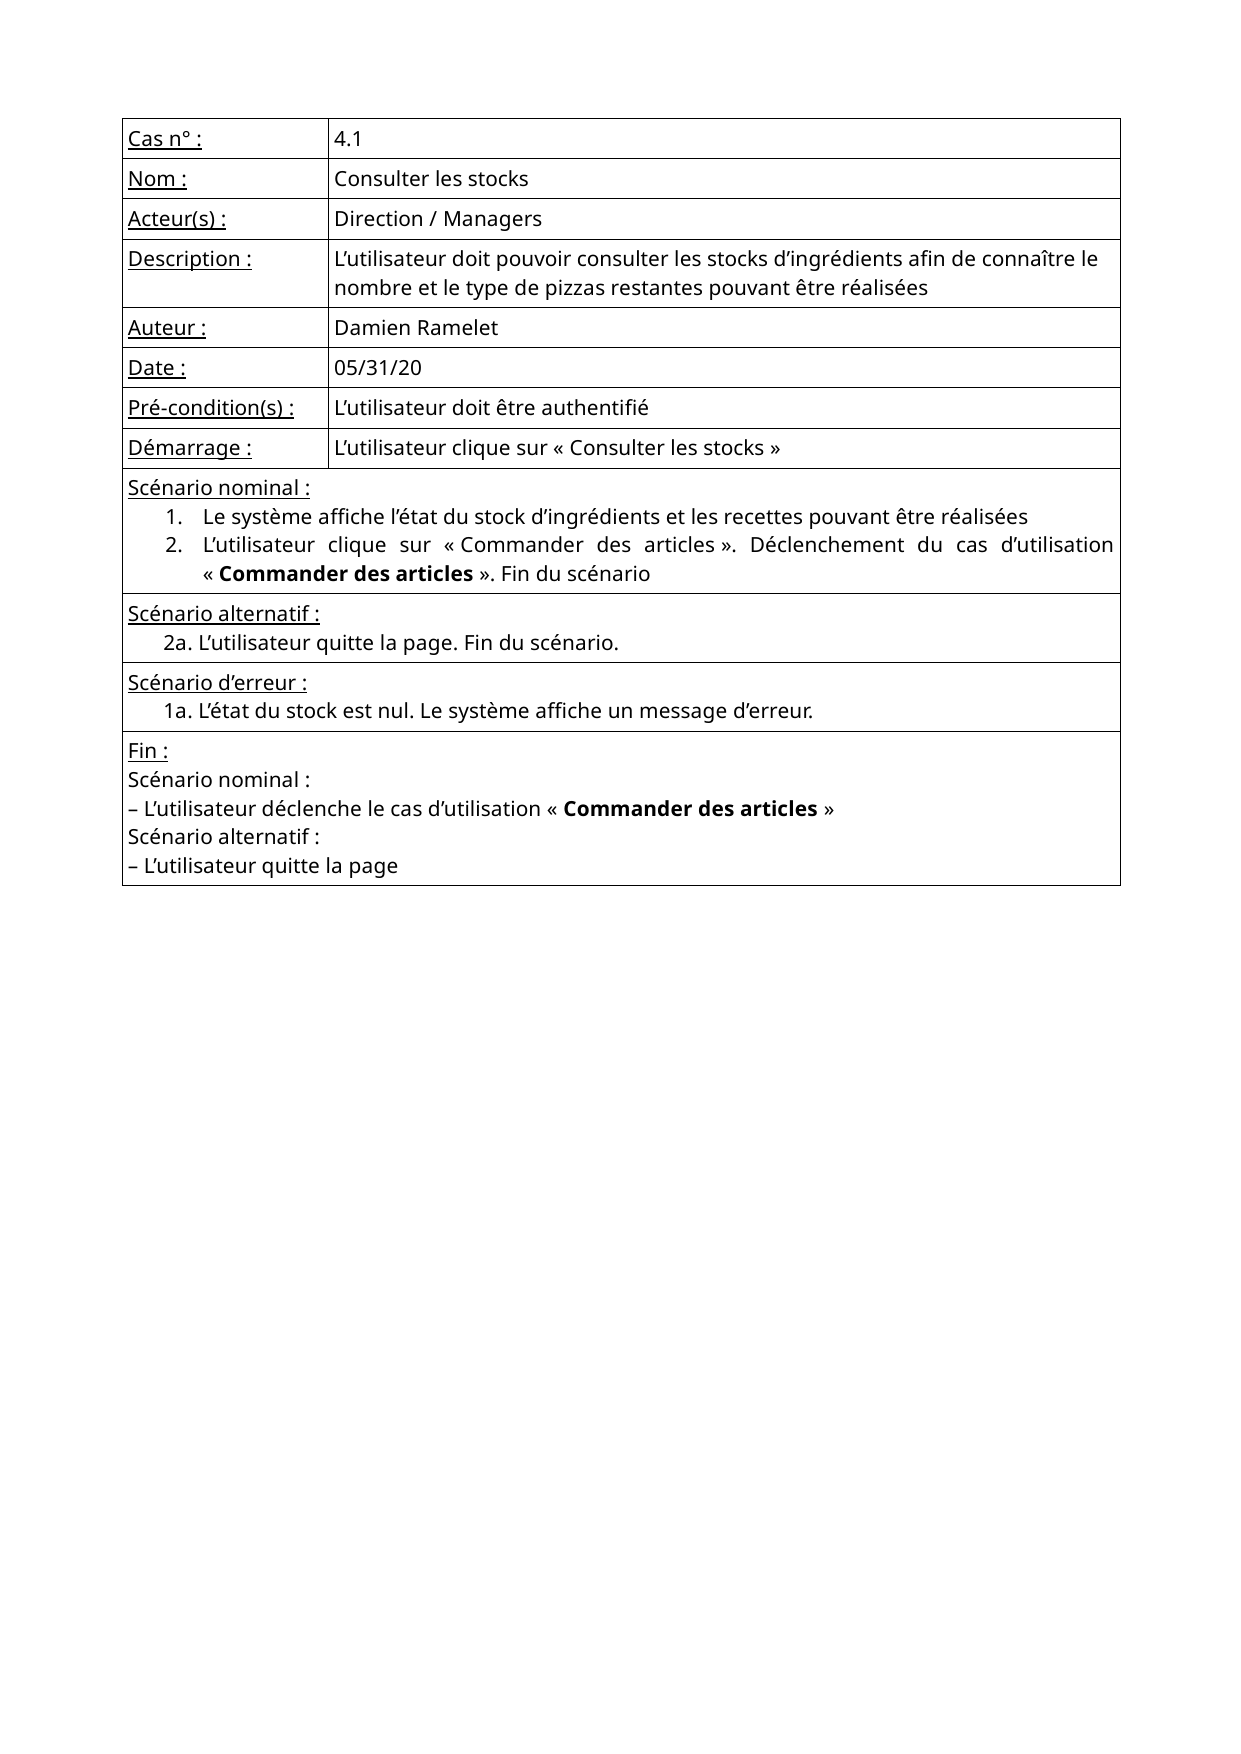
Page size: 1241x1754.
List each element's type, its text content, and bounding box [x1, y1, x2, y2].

table_cell L’utilisateur doit être authentifié [329, 388, 1120, 427]
table_cell Direction / Managers [329, 199, 1120, 238]
table_cell Scénario nominal : Le système affiche l’état du stock d’ingrédients et les recettes pouvant être réalisées L’utilisateur clique sur « Commander des articles ». Déclenchement du cas d’utilisation « Commander des articles ». Fin du scénario [123, 469, 1120, 593]
table_cell Démarrage : [123, 429, 328, 467]
table_cell L’utilisateur doit pouvoir consulter les stocks d’ingrédients afin de connaître le nombre et le type de pizzas restantes pouvant être réalisées [329, 240, 1120, 307]
table_cell Scénario alternatif : 2a. L’utilisateur quitte la page. Fin du scénario. [123, 594, 1120, 662]
table_cell L’utilisateur clique sur « Consulter les stocks » [329, 429, 1120, 467]
table_header 4.1 [329, 119, 1120, 158]
table_cell Date : [123, 348, 328, 387]
table_cell Description : [123, 240, 328, 307]
table_cell Scénario d’erreur : 1a. L’état du stock est nul. Le système affiche un message d’erreur. [123, 663, 1120, 731]
table_cell Auteur : [123, 308, 328, 347]
table_cell Damien Ramelet [329, 308, 1120, 347]
table_cell 31/05/20 [329, 348, 1120, 387]
table_header Cas n° : [123, 119, 328, 158]
table_cell Pré-condition(s) : [123, 388, 328, 427]
table_cell Fin : Scénario nominal : – L’utilisateur déclenche le cas d’utilisation « Commander des articles » Scénario alternatif : – L’utilisateur quitte la page [123, 732, 1120, 885]
table_cell Nom : [123, 159, 328, 198]
table_cell Acteur(s) : [123, 199, 328, 238]
table_cell Consulter les stocks [329, 159, 1120, 198]
